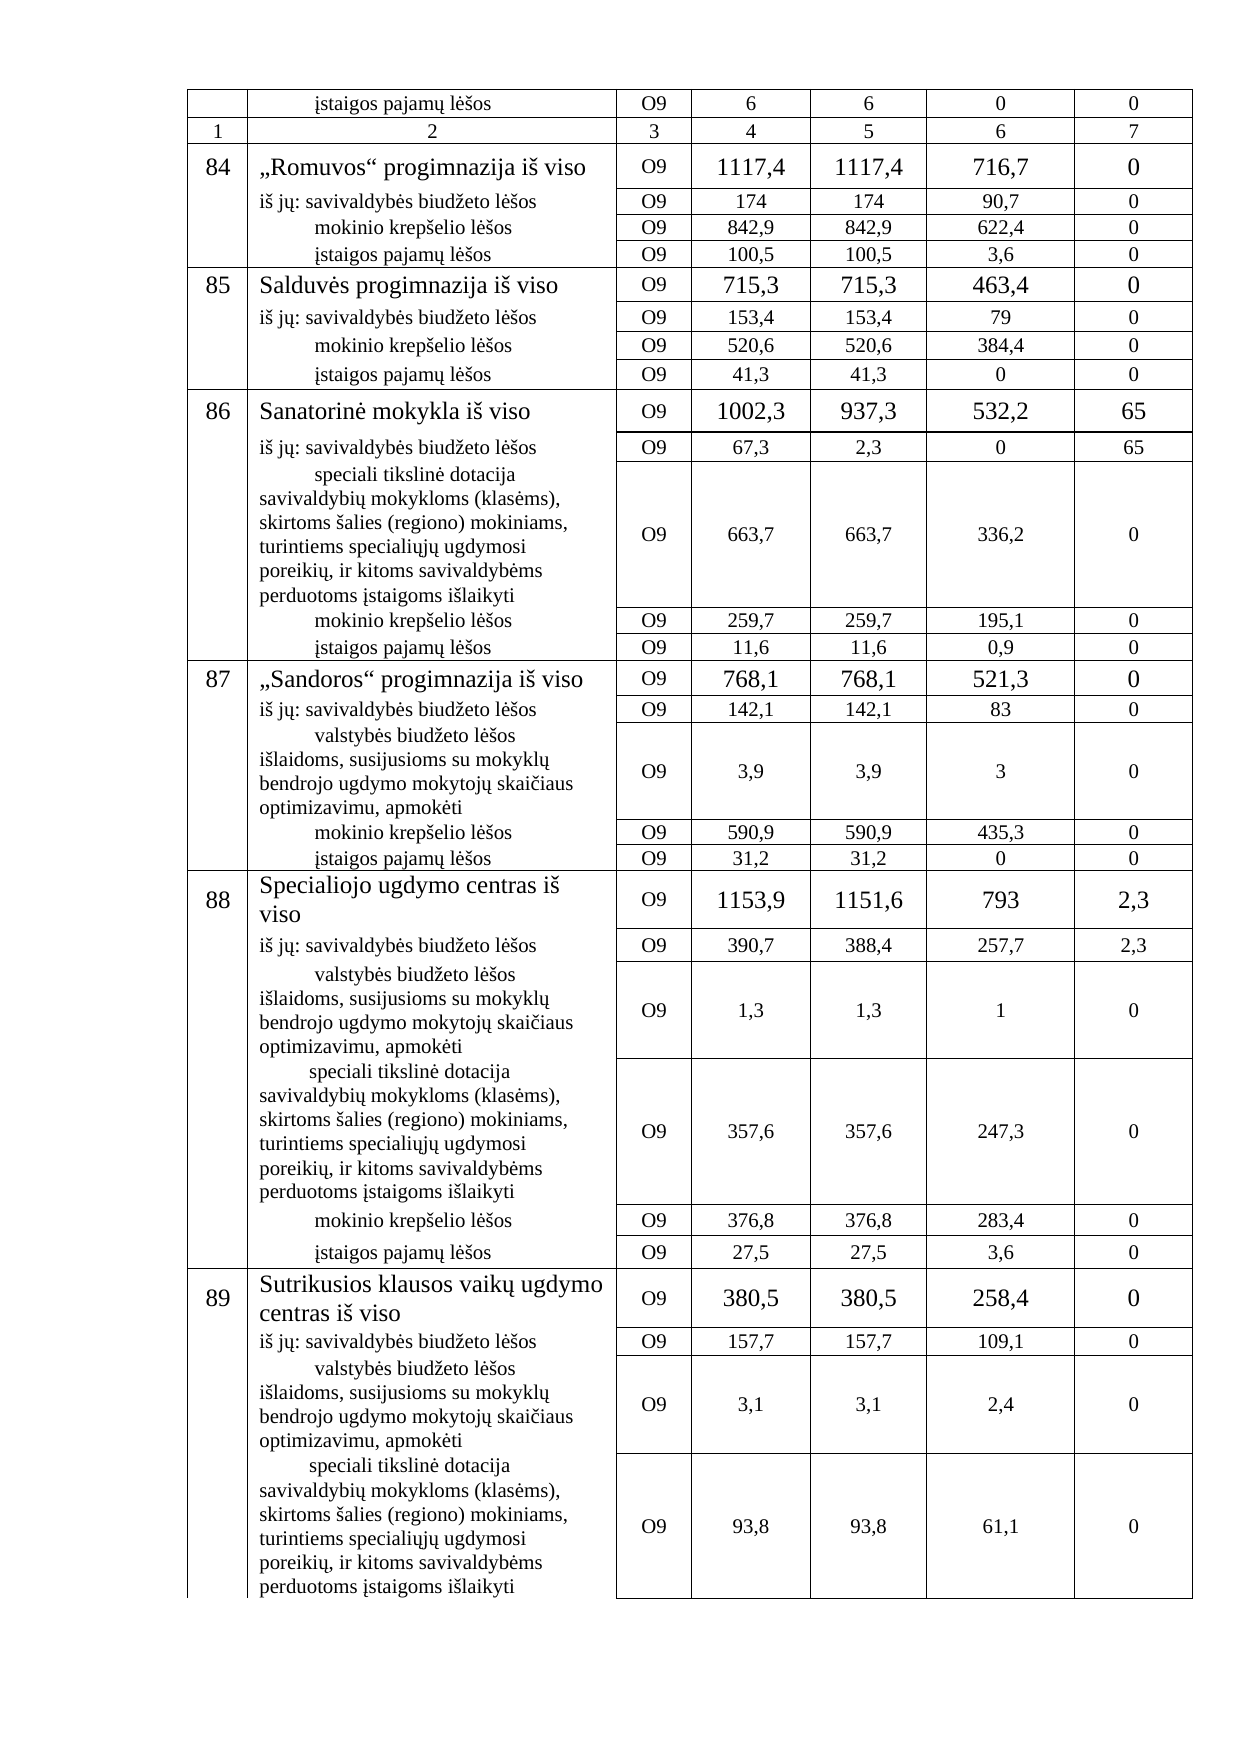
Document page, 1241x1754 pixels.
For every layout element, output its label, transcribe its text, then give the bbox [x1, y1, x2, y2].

table_cell [188, 301, 247, 331]
table_cell 3,9 [692, 723, 810, 819]
table_cell įstaigos pajamų lėšos [248, 90, 616, 117]
table_cell įstaigos pajamų lėšos [248, 633, 616, 660]
table_cell iš jų: savivaldybės biudžeto lėšos [248, 695, 616, 722]
table_cell 0 [1075, 661, 1192, 695]
table_cell [188, 819, 247, 844]
table_cell [188, 1327, 247, 1355]
table_cell 257,7 [927, 929, 1074, 961]
table_cell O9 [617, 241, 691, 267]
table_cell 0 [1075, 215, 1192, 240]
table_cell 65 [1075, 433, 1192, 461]
table_cell 2,4 [927, 1356, 1074, 1452]
table_cell 663,7 [811, 462, 926, 607]
table_cell 11,6 [811, 634, 926, 660]
table_cell 6 [811, 90, 926, 117]
table_cell 174 [692, 189, 810, 213]
table_cell 90,7 [927, 189, 1074, 213]
table_cell mokinio krepšelio lėšos [248, 819, 616, 844]
table_cell [188, 240, 247, 267]
table_cell 31,2 [692, 845, 810, 869]
table_cell iš jų: savivaldybės biudžeto lėšos [248, 928, 616, 961]
table_cell 83 [927, 696, 1074, 722]
table_cell įstaigos pajamų lėšos [248, 844, 616, 869]
table_cell 842,9 [692, 215, 810, 240]
table_cell O9 [617, 332, 691, 359]
table_cell 2,3 [811, 433, 926, 461]
table_cell 41,3 [692, 360, 810, 389]
table_cell 0 [1075, 1205, 1192, 1235]
table_cell speciali tikslinė dotacija savivaldybių mokykloms (klasėms), skirtoms šalies (regiono) mokiniams, turintiems specialiųjų ugdymosi poreikių, ir kitoms savivaldybėms perduotoms įstaigoms išlaikyti [248, 461, 616, 607]
table_cell 259,7 [692, 608, 810, 633]
table_cell O9 [617, 360, 691, 389]
table_cell iš jų: savivaldybės biudžeto lėšos [248, 1327, 616, 1355]
table_cell [188, 961, 247, 1058]
table_cell 0 [1075, 696, 1192, 722]
table_cell [188, 607, 247, 633]
table_cell 41,3 [811, 360, 926, 389]
table_cell 376,8 [692, 1205, 810, 1235]
table_cell 0 [927, 360, 1074, 389]
table_cell O9 [617, 215, 691, 240]
table_cell 520,6 [811, 332, 926, 359]
table_cell [188, 1204, 247, 1235]
table_cell O9 [617, 144, 691, 188]
table_cell 716,7 [927, 144, 1074, 188]
table_cell 2 [248, 118, 616, 143]
table_cell 0 [1075, 332, 1192, 359]
table_cell 0 [1075, 241, 1192, 267]
table_cell O9 [617, 268, 691, 301]
table_cell 27,5 [811, 1236, 926, 1268]
table_cell O9 [617, 462, 691, 607]
table_cell O9 [617, 1454, 691, 1598]
table_cell 2,3 [1075, 929, 1192, 961]
table_cell 463,4 [927, 268, 1074, 301]
table_cell 0 [1075, 962, 1192, 1058]
table_cell 0 [1075, 302, 1192, 331]
table_cell 0 [927, 90, 1074, 117]
table_cell 715,3 [811, 268, 926, 301]
table_cell 0 [927, 845, 1074, 869]
table_cell O9 [617, 1328, 691, 1355]
table_cell 11,6 [692, 634, 810, 660]
table_cell 768,1 [692, 661, 810, 695]
table_cell mokinio krepšelio lėšos [248, 214, 616, 240]
table_cell O9 [617, 189, 691, 213]
table_cell „Romuvos“ progimnazija iš viso [248, 144, 616, 188]
table_cell 0 [1075, 462, 1192, 607]
table_cell 142,1 [692, 696, 810, 722]
table_cell O9 [617, 845, 691, 869]
table_cell O9 [617, 723, 691, 819]
table_cell 532,2 [927, 390, 1074, 431]
table_cell speciali tikslinė dotacija savivaldybių mokykloms (klasėms), skirtoms šalies (regiono) mokiniams, turintiems specialiųjų ugdymosi poreikių, ir kitoms savivaldybėms perduotoms įstaigoms išlaikyti [248, 1453, 616, 1598]
table_cell 86 [188, 390, 247, 431]
table_cell 0 [1075, 723, 1192, 819]
table_cell 258,4 [927, 1269, 1074, 1327]
table_cell Sanatorinė mokykla iš viso [248, 390, 616, 431]
table_cell O9 [617, 90, 691, 117]
table_cell 376,8 [811, 1205, 926, 1235]
table_cell 842,9 [811, 215, 926, 240]
table_cell 0 [1075, 608, 1192, 633]
table_cell [188, 1453, 247, 1598]
table_cell 357,6 [811, 1059, 926, 1203]
table_cell valstybės biudžeto lėšos išlaidoms, susijusioms su mokyklų bendrojo ugdymo mokytojų skaičiaus optimizavimu, apmokėti [248, 722, 616, 819]
table_cell iš jų: savivaldybės biudžeto lėšos [248, 431, 616, 461]
table_cell O9 [617, 929, 691, 961]
table_cell 1,3 [692, 962, 810, 1058]
table_cell [188, 214, 247, 240]
table_cell O9 [617, 696, 691, 722]
table_cell 109,1 [927, 1328, 1074, 1355]
table_cell 100,5 [692, 241, 810, 267]
table_cell 67,3 [692, 433, 810, 461]
table_cell Salduvės progimnazija iš viso [248, 268, 616, 301]
table_cell 65 [1075, 390, 1192, 431]
table_cell įstaigos pajamų lėšos [248, 1235, 616, 1268]
table_cell 259,7 [811, 608, 926, 633]
table_cell 390,7 [692, 929, 810, 961]
table_cell įstaigos pajamų lėšos [248, 359, 616, 389]
table_cell 0 [1075, 845, 1192, 869]
table_cell [188, 331, 247, 359]
table_cell 1 [188, 118, 247, 143]
table_cell 357,6 [692, 1059, 810, 1203]
table_cell iš jų: savivaldybės biudžeto lėšos [248, 301, 616, 331]
table_cell O9 [617, 820, 691, 844]
table_cell 663,7 [692, 462, 810, 607]
table_cell 3,6 [927, 241, 1074, 267]
table_cell 61,1 [927, 1454, 1074, 1598]
table_cell [188, 461, 247, 607]
table_cell 7 [1075, 118, 1192, 143]
table_cell Specialiojo ugdymo centras iš viso [248, 871, 616, 928]
table_cell iš jų: savivaldybės biudžeto lėšos [248, 188, 616, 213]
table_cell 93,8 [692, 1454, 810, 1598]
table_cell 84 [188, 144, 247, 188]
table_cell 0 [1075, 1236, 1192, 1268]
table_cell speciali tikslinė dotacija savivaldybių mokykloms (klasėms), skirtoms šalies (regiono) mokiniams, turintiems specialiųjų ugdymosi poreikių, ir kitoms savivaldybėms perduotoms įstaigoms išlaikyti [248, 1058, 616, 1203]
table_cell O9 [617, 608, 691, 633]
table_cell O9 [617, 302, 691, 331]
table_cell O9 [617, 390, 691, 431]
table_cell O9 [617, 433, 691, 461]
table_cell 85 [188, 268, 247, 301]
table_cell 793 [927, 871, 1074, 928]
table_cell O9 [617, 1236, 691, 1268]
table_cell O9 [617, 1356, 691, 1452]
table_cell 5 [811, 118, 926, 143]
table_cell 1153,9 [692, 871, 810, 928]
table_cell 0 [1075, 360, 1192, 389]
table_cell 0 [1075, 1059, 1192, 1203]
table_cell 3,6 [927, 1236, 1074, 1268]
table_cell 0 [1075, 1454, 1192, 1598]
table_cell 3,9 [811, 723, 926, 819]
table_cell O9 [617, 661, 691, 695]
table_cell 590,9 [692, 820, 810, 844]
table_cell 388,4 [811, 929, 926, 961]
table_cell 380,5 [692, 1269, 810, 1327]
table_cell 520,6 [692, 332, 810, 359]
table_cell 384,4 [927, 332, 1074, 359]
table_cell 3 [617, 118, 691, 143]
table_cell O9 [617, 962, 691, 1058]
table_cell 142,1 [811, 696, 926, 722]
table_cell 521,3 [927, 661, 1074, 695]
table_cell 590,9 [811, 820, 926, 844]
table_cell [188, 695, 247, 722]
table_cell valstybės biudžeto lėšos išlaidoms, susijusioms su mokyklų bendrojo ugdymo mokytojų skaičiaus optimizavimu, apmokėti [248, 961, 616, 1058]
table_cell 1151,6 [811, 871, 926, 928]
table_cell 247,3 [927, 1059, 1074, 1203]
table_cell 380,5 [811, 1269, 926, 1327]
table_cell [188, 1235, 247, 1268]
table_cell 0 [1075, 1356, 1192, 1452]
table_cell O9 [617, 1059, 691, 1203]
table_cell mokinio krepšelio lėšos [248, 1204, 616, 1235]
table_cell 31,2 [811, 845, 926, 869]
table_cell 6 [927, 118, 1074, 143]
table_cell O9 [617, 1205, 691, 1235]
table_cell 0 [1075, 1328, 1192, 1355]
table_cell „Sandoros“ progimnazija iš viso [248, 661, 616, 695]
table_cell O9 [617, 1269, 691, 1327]
table_cell O9 [617, 634, 691, 660]
table_cell 0 [1075, 189, 1192, 213]
table_cell 0,9 [927, 634, 1074, 660]
table_cell 622,4 [927, 215, 1074, 240]
table_cell 1117,4 [692, 144, 810, 188]
table_cell 3,1 [692, 1356, 810, 1452]
table_cell 435,3 [927, 820, 1074, 844]
table_cell 0 [1075, 90, 1192, 117]
table_cell 4 [692, 118, 810, 143]
table_cell 2,3 [1075, 871, 1192, 928]
table_cell 0 [1075, 268, 1192, 301]
table_cell valstybės biudžeto lėšos išlaidoms, susijusioms su mokyklų bendrojo ugdymo mokytojų skaičiaus optimizavimu, apmokėti [248, 1355, 616, 1452]
table_cell 0 [927, 433, 1074, 461]
table_cell 0 [1075, 144, 1192, 188]
table_cell 27,5 [692, 1236, 810, 1268]
table_cell [188, 633, 247, 660]
table_cell 6 [692, 90, 810, 117]
table_cell [188, 1355, 247, 1452]
table_cell 937,3 [811, 390, 926, 431]
table_cell 283,4 [927, 1205, 1074, 1235]
table_cell [188, 90, 247, 117]
table_cell 195,1 [927, 608, 1074, 633]
table_cell Sutrikusios klausos vaikų ugdymo centras iš viso [248, 1269, 616, 1327]
table_cell 768,1 [811, 661, 926, 695]
table_cell 153,4 [811, 302, 926, 331]
table_cell 157,7 [811, 1328, 926, 1355]
table_cell mokinio krepšelio lėšos [248, 331, 616, 359]
table_cell [188, 359, 247, 389]
table_cell 100,5 [811, 241, 926, 267]
table_cell 1 [927, 962, 1074, 1058]
table_cell 88 [188, 871, 247, 928]
table_cell [188, 188, 247, 213]
table_cell 157,7 [692, 1328, 810, 1355]
table_cell 1117,4 [811, 144, 926, 188]
table_cell 0 [1075, 634, 1192, 660]
table_cell [188, 844, 247, 869]
table_cell 174 [811, 189, 926, 213]
table_cell [188, 431, 247, 461]
table_cell 336,2 [927, 462, 1074, 607]
table_cell 153,4 [692, 302, 810, 331]
table_cell O9 [617, 871, 691, 928]
table_cell 0 [1075, 820, 1192, 844]
table_cell mokinio krepšelio lėšos [248, 607, 616, 633]
table_cell 0 [1075, 1269, 1192, 1327]
table_cell 89 [188, 1269, 247, 1327]
table_cell 3,1 [811, 1356, 926, 1452]
table_cell 715,3 [692, 268, 810, 301]
table_cell 1,3 [811, 962, 926, 1058]
table_cell [188, 1058, 247, 1203]
table_cell 87 [188, 661, 247, 695]
table_cell įstaigos pajamų lėšos [248, 240, 616, 267]
table_cell 79 [927, 302, 1074, 331]
table_cell 1002,3 [692, 390, 810, 431]
table_cell [188, 722, 247, 819]
table_cell 3 [927, 723, 1074, 819]
table_cell 93,8 [811, 1454, 926, 1598]
table_cell [188, 928, 247, 961]
